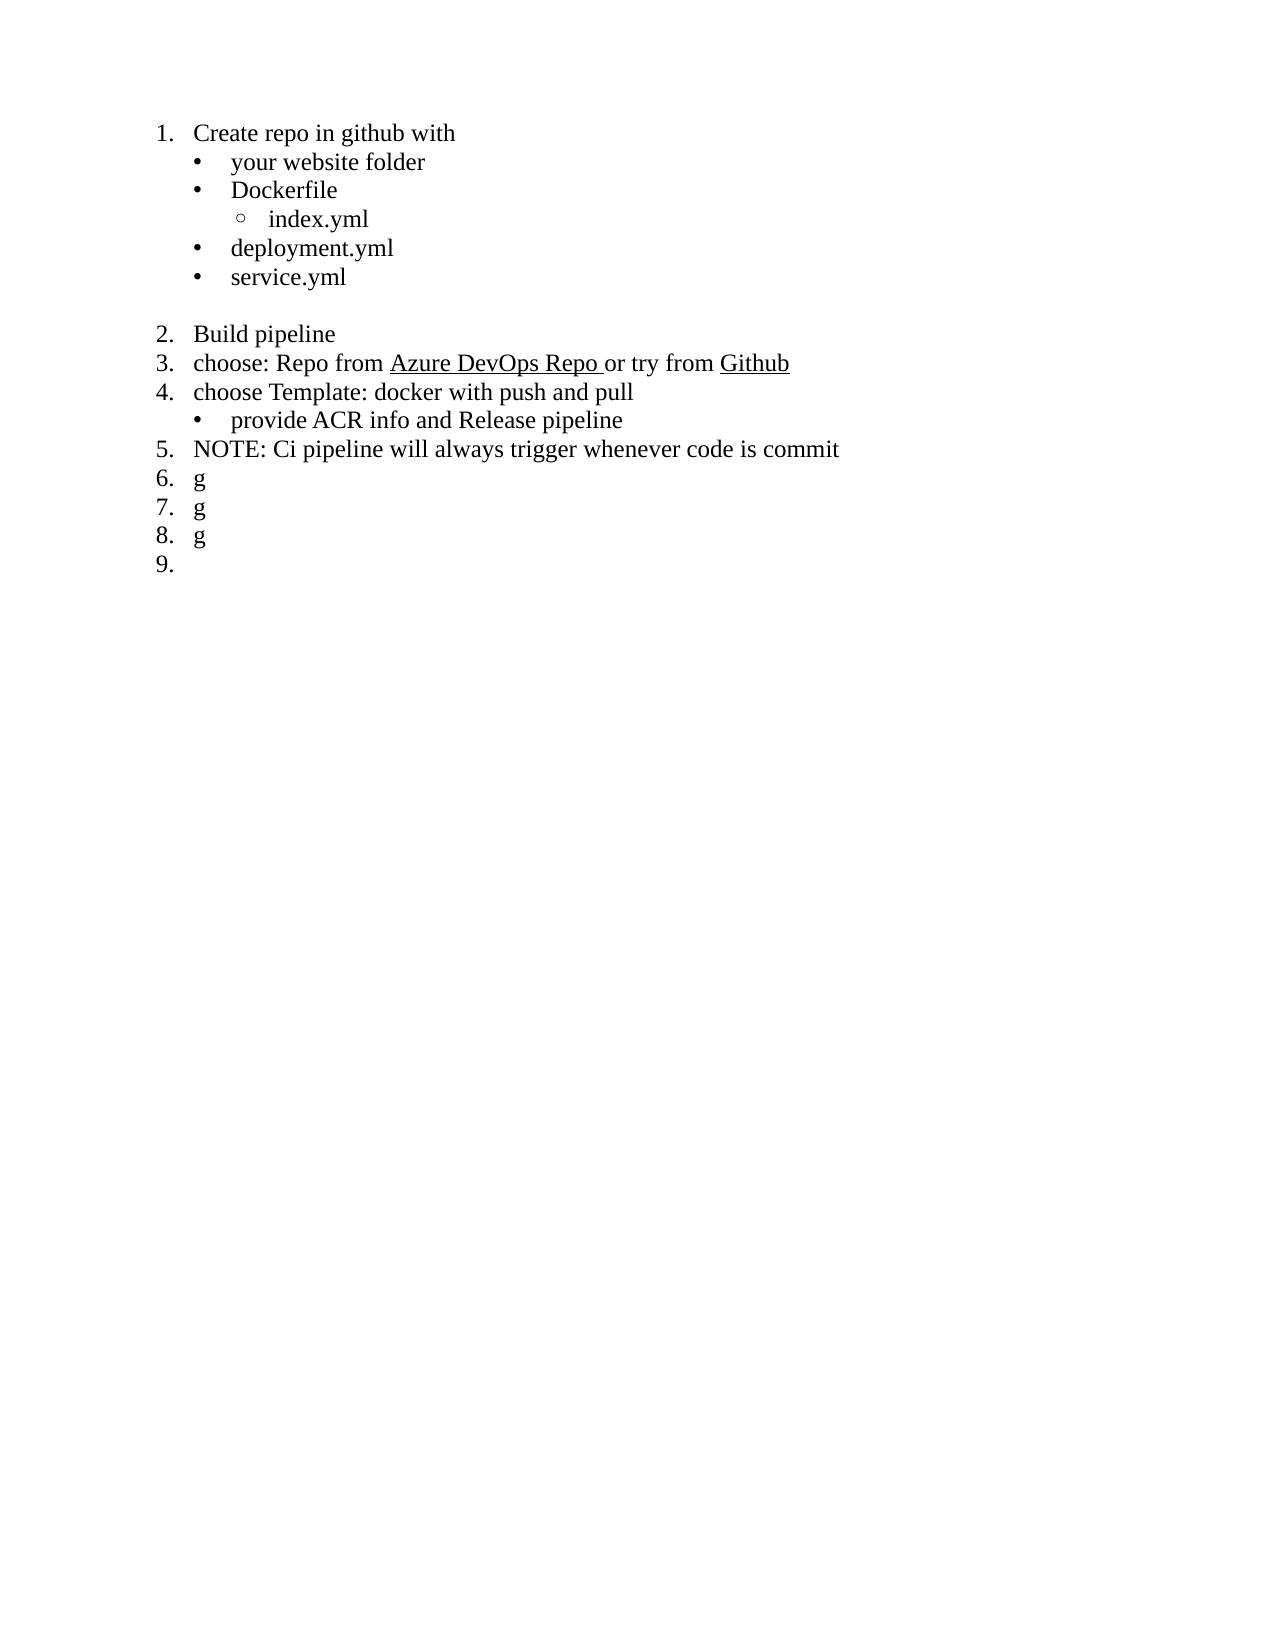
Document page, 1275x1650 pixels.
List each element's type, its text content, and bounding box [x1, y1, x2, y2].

list choose: Repo from Azure DevOps Repo or try from Github [156, 348, 1157, 377]
list index.yml [231, 204, 1157, 233]
list g [156, 463, 1157, 492]
list service.yml [193, 262, 1157, 291]
list NOTE: Ci pipeline will always trigger whenever code is commit [156, 434, 1157, 463]
list g [156, 492, 1157, 521]
list choose Template: docker with push and pull [156, 377, 1157, 406]
list deployment.yml [193, 233, 1157, 262]
list Create repo in github with [156, 118, 1157, 147]
list g [156, 521, 1157, 549]
list Build pipeline [156, 319, 1157, 348]
list provide ACR info and Release pipeline [193, 406, 1157, 434]
list your website folder [193, 147, 1157, 176]
list Dockerfile [193, 176, 1157, 204]
